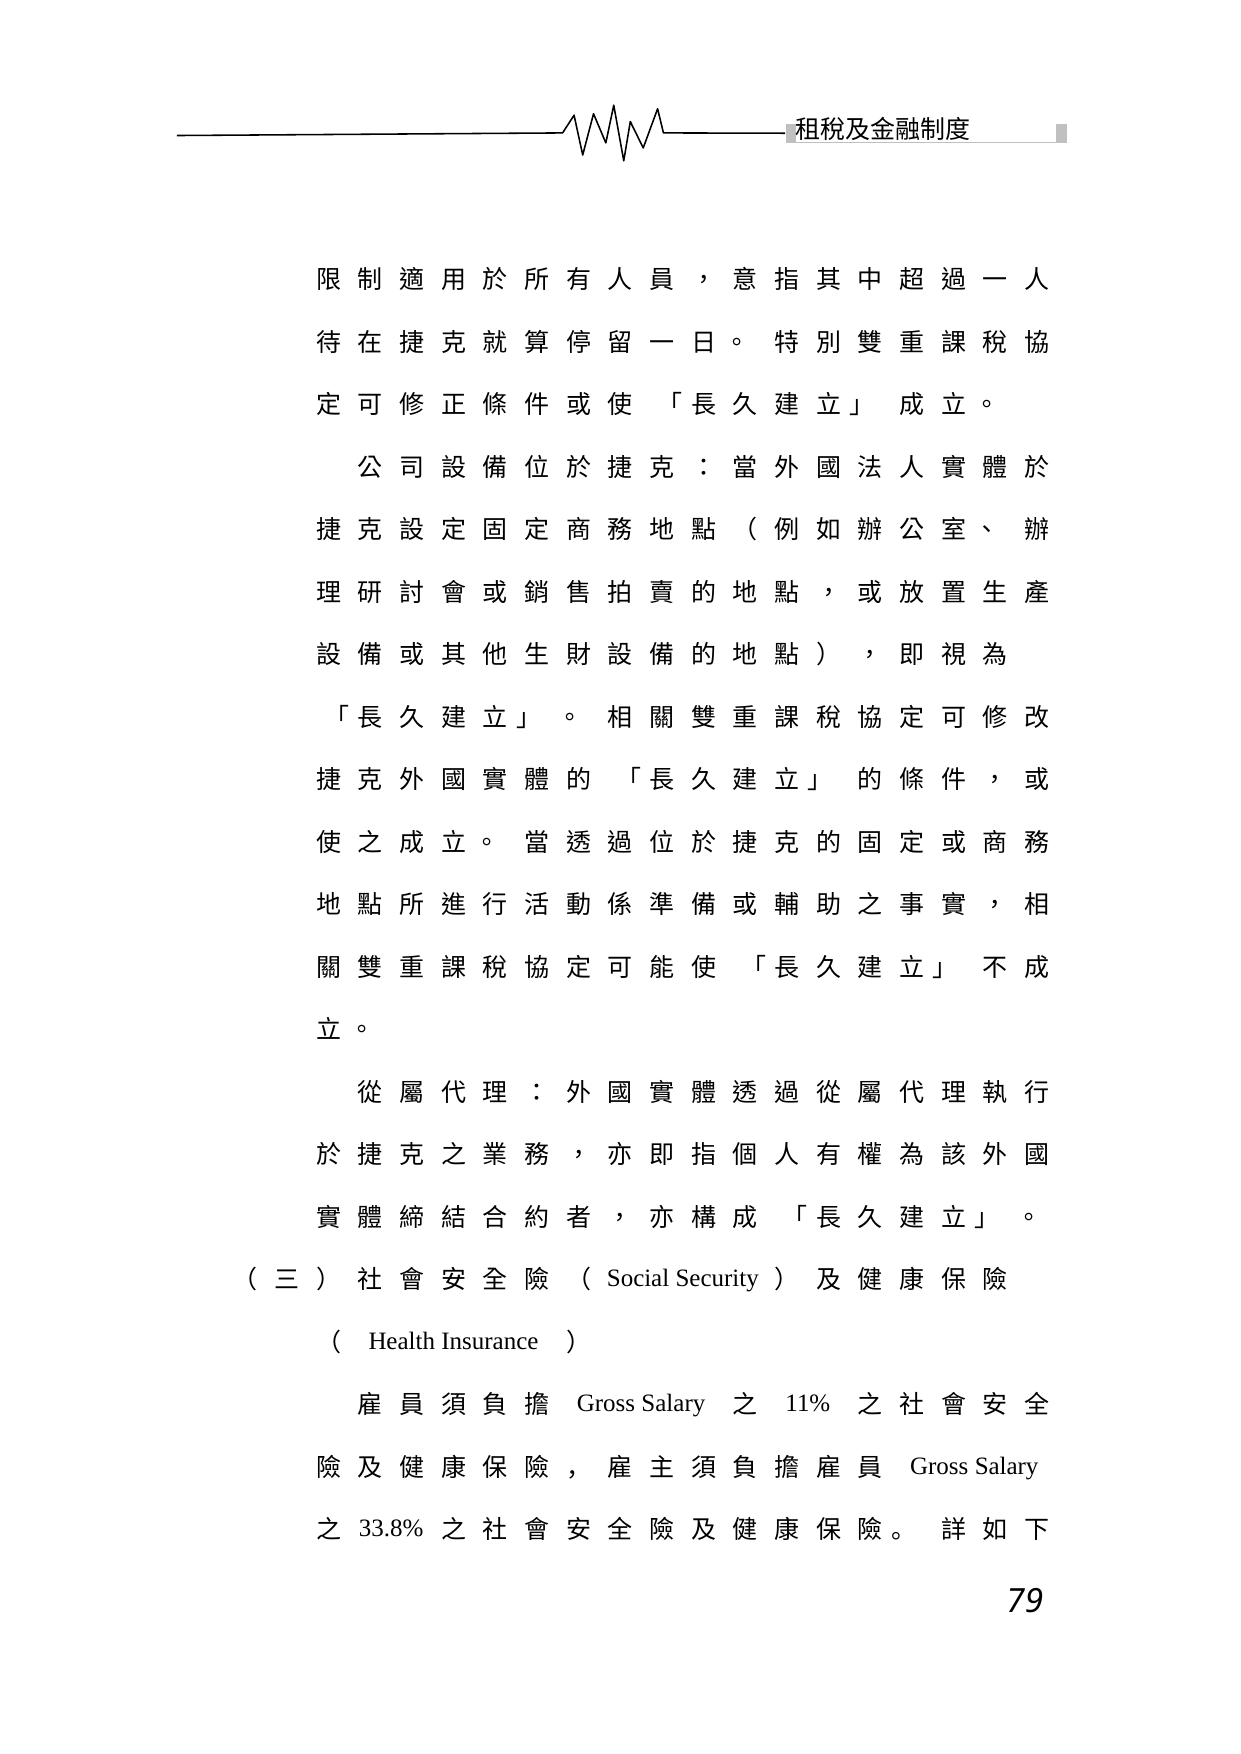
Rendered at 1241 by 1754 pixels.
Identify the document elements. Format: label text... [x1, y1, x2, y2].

text 從屬代理：外國實體透過從屬代理執行於捷克之業務，亦即指個人有權為該外國實體締結合約者，亦構成「長久建立」。 [281, 1049, 1058, 1236]
text 限制適用於所有人員，意指其中超過一人待在捷克就算停留一日。特別雙重課稅協定可修正條件或使「長久建立」成立。 [281, 236, 1058, 424]
text 雇員須負擔Gross Salary之11%之社會安全險及健康保險，雇主須負擔雇員Gross Salary之33.8%之社會安全險及健康保險。詳如下 [281, 1361, 1058, 1549]
text （三）社會安全險（Social Security）及健康保險（Health Insurance） [207, 1236, 1058, 1361]
text 公司設備位於捷克：當外國法人實體於捷克設定固定商務地點（例如辦公室、辦理研討會或銷售拍賣的地點，或放置生產設備或其他生財設備的地點），即視為「長久建立」。相關雙重課稅協定可修改捷克外國實體的「長久建立」的條件，或使之成立。當透過位於捷克的固定或商務地點所進行活動係準備或輔助之事實，相關雙重課稅協定可能使「長久建立」不成立。 [281, 424, 1058, 1049]
